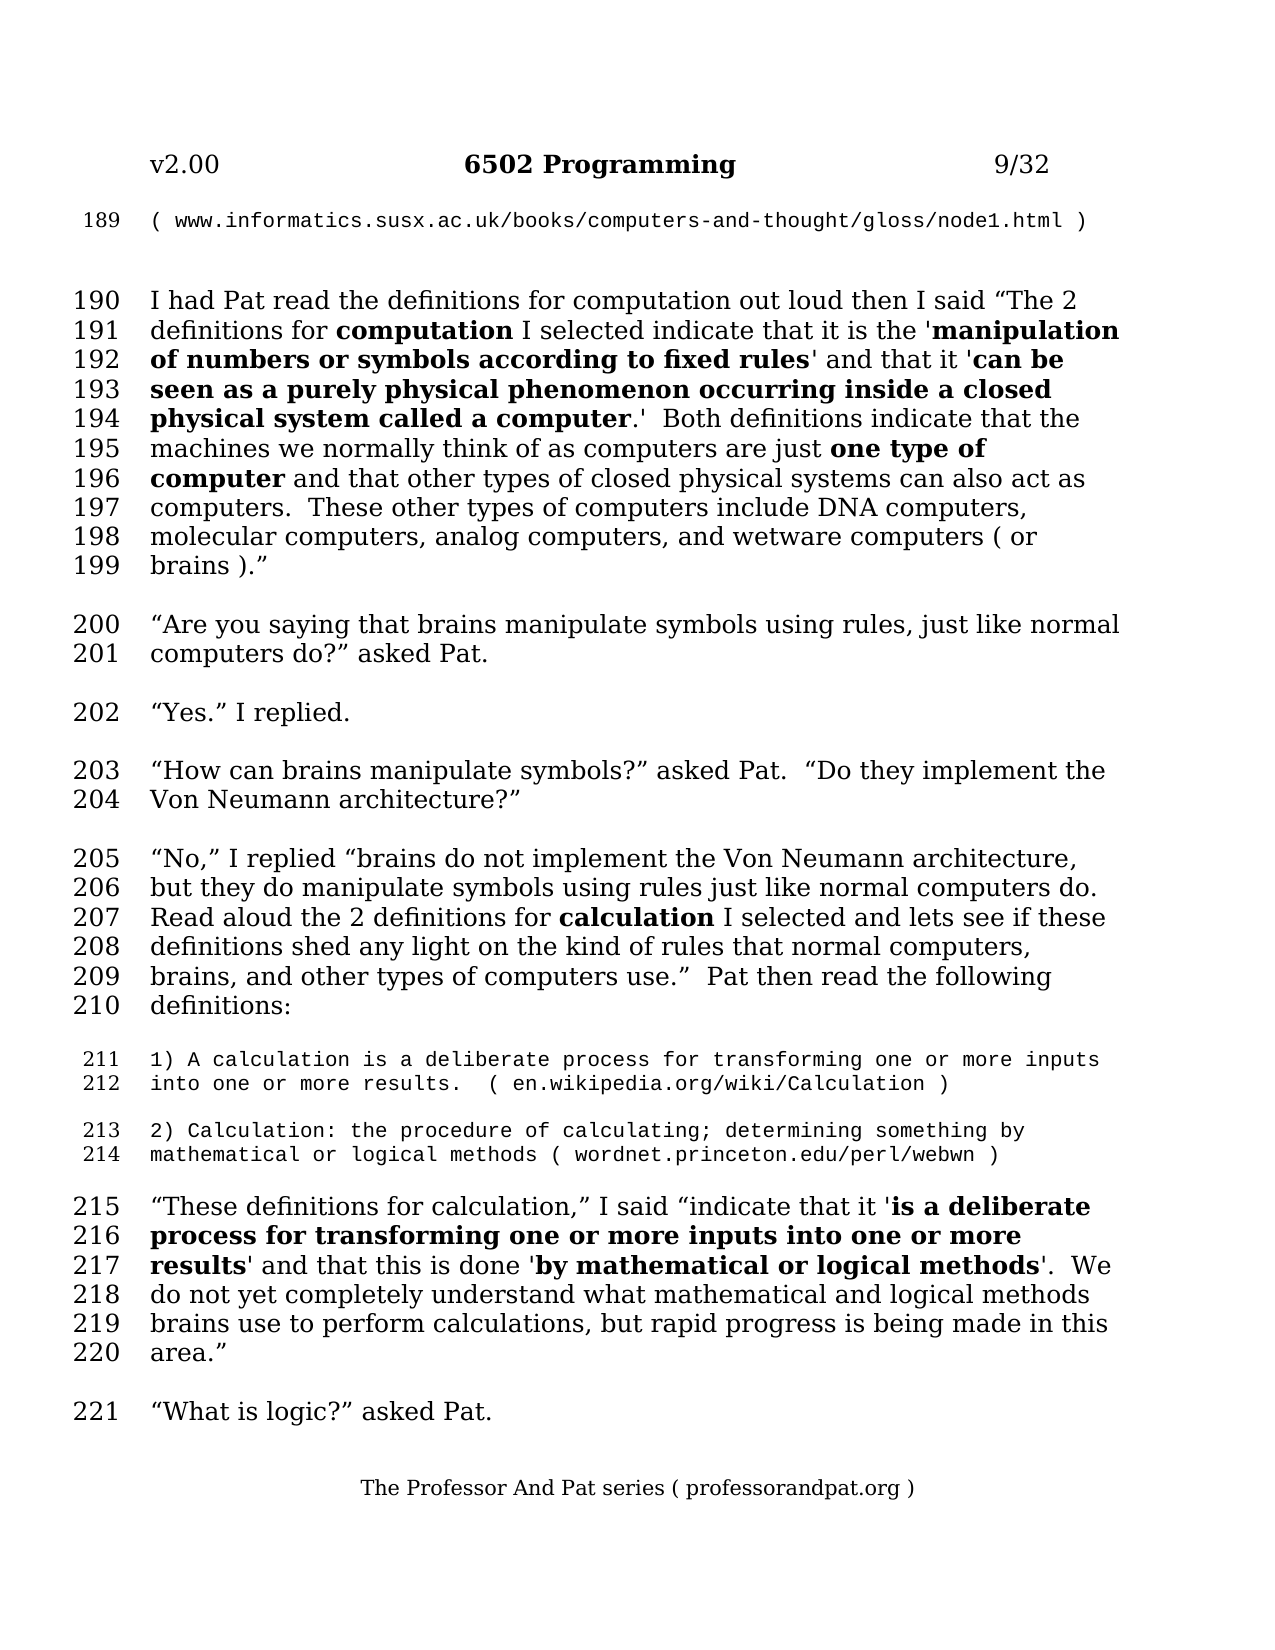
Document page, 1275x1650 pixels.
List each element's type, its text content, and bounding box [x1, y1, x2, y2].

text “How can brains manipulate symbols?” asked Pat. “Do they implement the Von Neumann architecture?” [150, 756, 1125, 815]
text 1) A calculation is a deliberate process for transforming one or more inputs into one or more results. ( en.wikipedia.org/wiki/Calculation ) [150, 1049, 1125, 1097]
text “Yes.” I replied. [150, 698, 1125, 727]
text “What is logic?” asked Pat. [150, 1397, 1125, 1426]
text 2) Calculation: the procedure of calculating; determining something by mathematical or logical methods ( wordnet.princeton.edu/perl/webwn ) [150, 1120, 1125, 1167]
text ( www.informatics.susx.ac.uk/books/computers-and-thought/gloss/node1.html ) [150, 210, 1125, 233]
text I had Pat read the definitions for computation out loud then I said “The 2 definitions for computation I selected indicate that it is the 'manipulation of numbers or symbols according to fixed rules' and that it 'can be seen as a purely physical phenomenon occurring inside a closed physical system called a computer.' Both definitions indicate that the machines we normally think of as computers are just one type of computer and that other types of closed physical systems can also act as computers. These other types of computers include DNA computers, molecular computers, analog computers, and wetware computers ( or brains ).” [150, 286, 1125, 581]
text “No,” I replied “brains do not implement the Von Neumann architecture, but they do manipulate symbols using rules just like normal computers do. Read aloud the 2 definitions for calculation I selected and lets see if these definitions shed any light on the kind of rules that normal computers, brains, and other types of computers use.” Pat then read the following definitions: [150, 844, 1125, 1020]
text “Are you saying that brains manipulate symbols using rules, just like normal computers do?” asked Pat. [150, 610, 1125, 669]
text “These definitions for calculation,” I said “indicate that it 'is a deliberate process for transforming one or more inputs into one or more results' and that this is done 'by mathematical or logical methods'. We do not yet completely understand what mathematical and logical methods brains use to perform calculations, but rapid progress is being made in this area.” [150, 1191, 1125, 1368]
